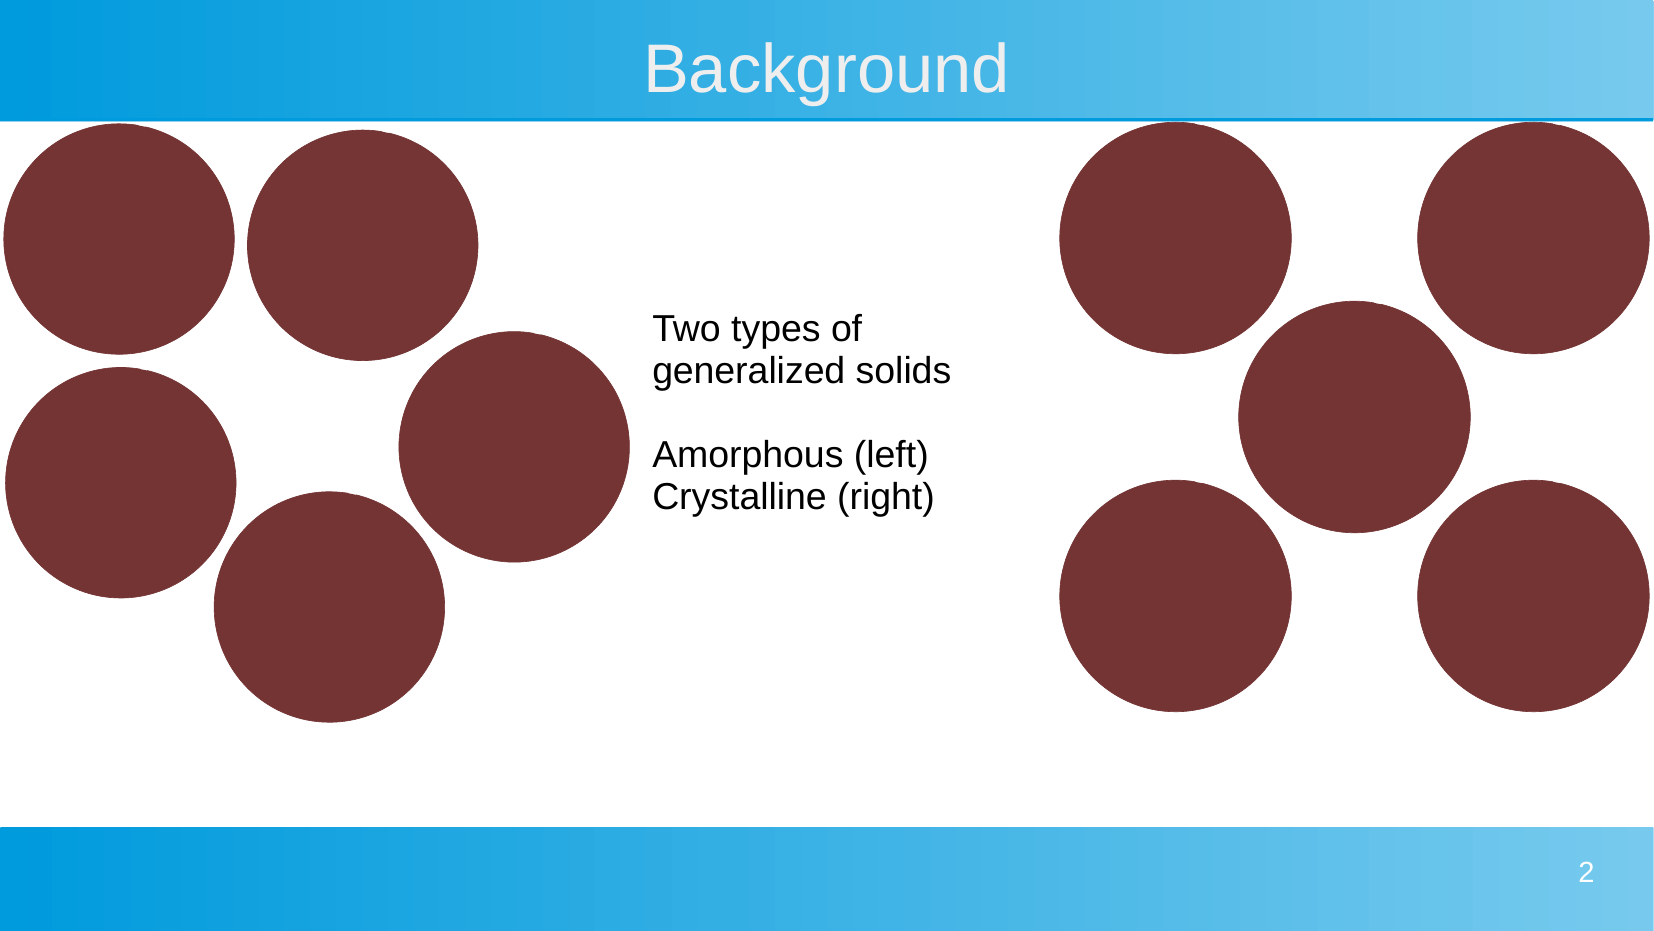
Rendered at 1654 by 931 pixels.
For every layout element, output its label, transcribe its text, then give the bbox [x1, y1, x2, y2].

picture [1058, 122, 1651, 713]
picture [3, 123, 631, 724]
text_box Two types of generalized solids Amorphous (left) Crystalline (right) [637, 300, 1013, 931]
title Background [59, 29, 1595, 108]
